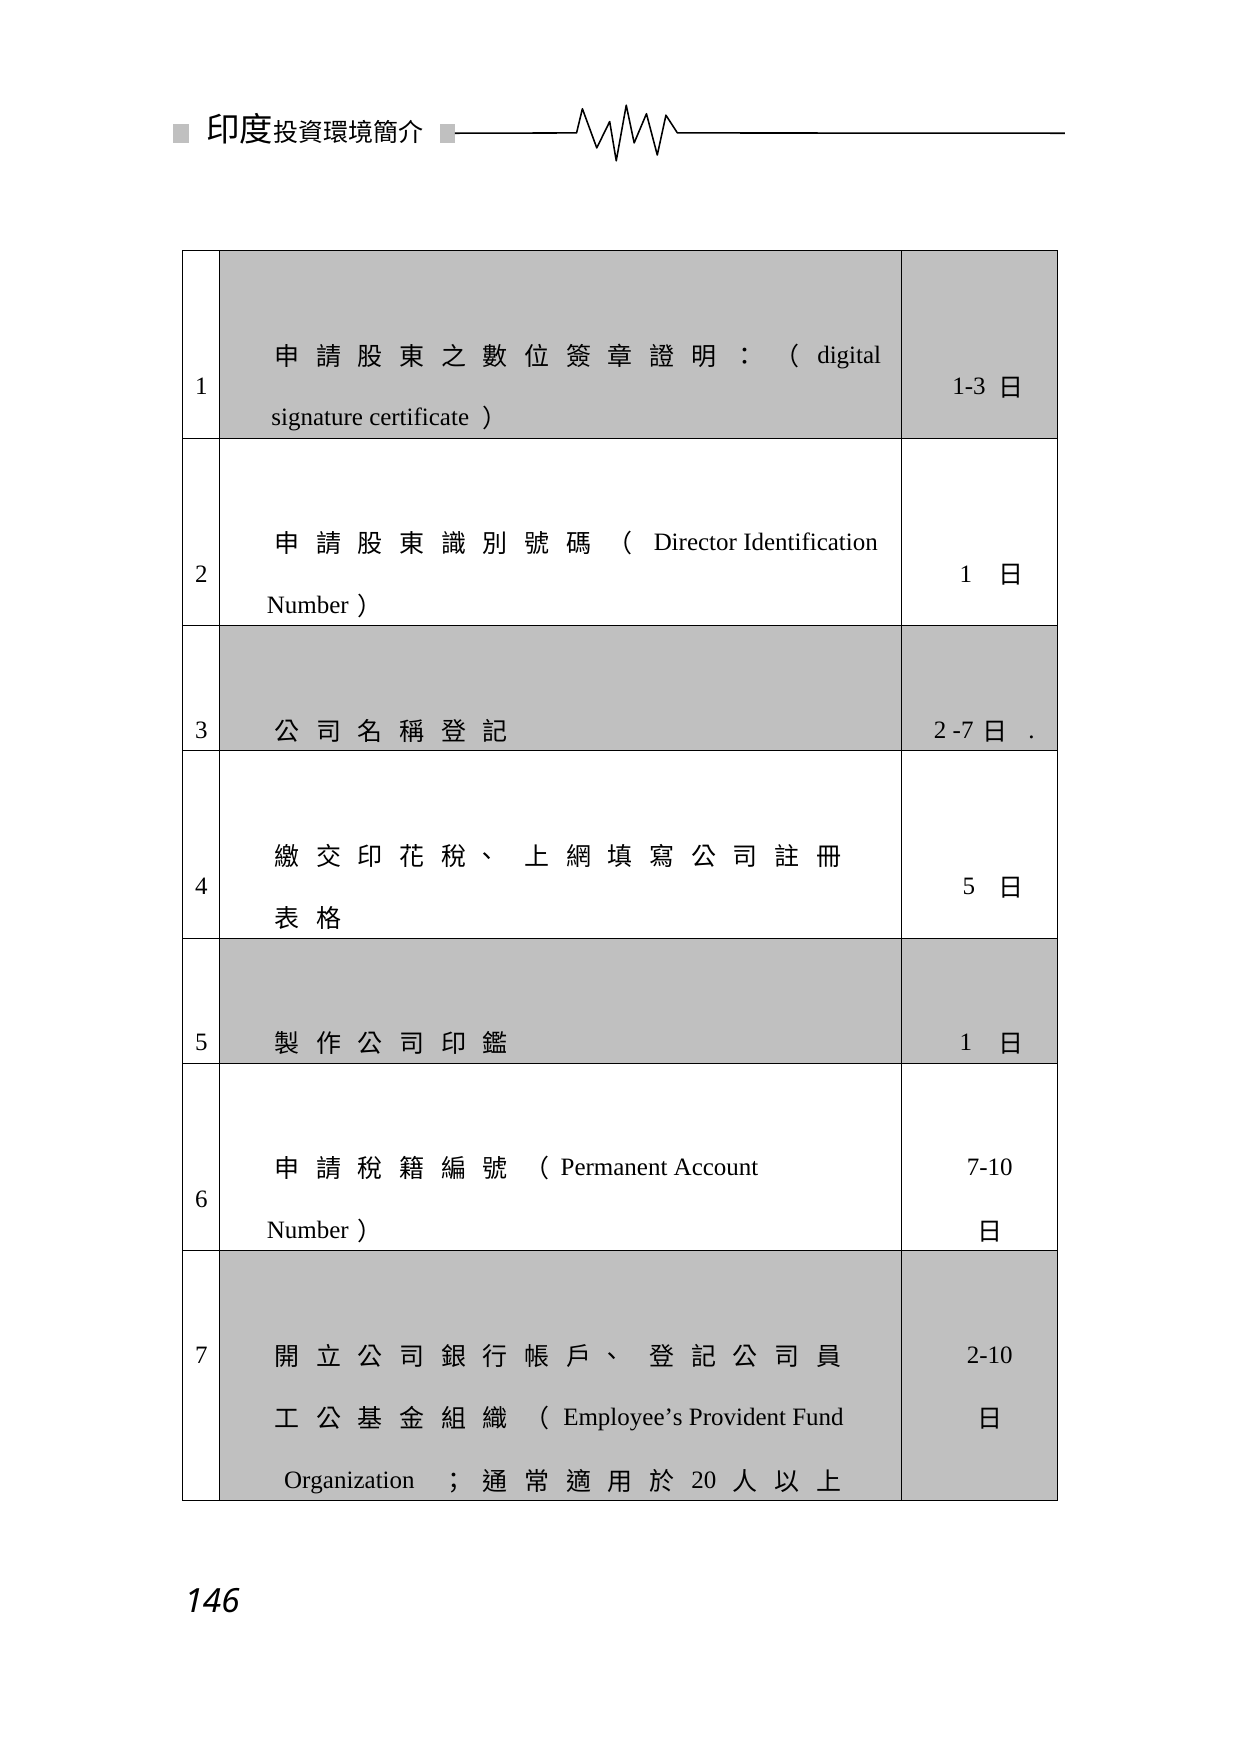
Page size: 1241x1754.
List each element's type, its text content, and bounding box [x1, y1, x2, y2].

table_cell 開立公司銀行帳戶、登記公司員工公基金組織（Employee’s Provident Fund Organization；通常適用於20人以上 [220, 1251, 901, 1500]
table_cell 6 [183, 1064, 219, 1250]
table_cell 7-10日 [902, 1064, 1057, 1250]
table_cell 7 [183, 1251, 219, 1500]
table_cell 2 [183, 439, 219, 625]
table_cell 1 日 [902, 939, 1057, 1063]
table_cell 5日 [902, 751, 1057, 938]
table_cell 申請股東之數位簽章證明：（digital signature certificate） [220, 251, 901, 438]
table_cell 申請股東識別號碼（Director Identification Number） [220, 439, 901, 625]
table_cell 3 [183, 626, 219, 750]
table_cell 1 日 [902, 439, 1057, 625]
table_cell 2-10日 [902, 1251, 1057, 1500]
table_cell 公司名稱登記 [220, 626, 901, 750]
table_cell 4 [183, 751, 219, 938]
table_cell 1-3日 [902, 251, 1057, 438]
table_cell 製作公司印鑑 [220, 939, 901, 1063]
table_cell 1 [183, 251, 219, 438]
table_cell 申請稅籍編號（Permanent Account Number） [220, 1064, 901, 1250]
table_cell 繳交印花稅、上網填寫公司註冊表格 [220, 751, 901, 938]
table_cell 5 [183, 939, 219, 1063]
table_cell 2 -7日. [902, 626, 1057, 750]
